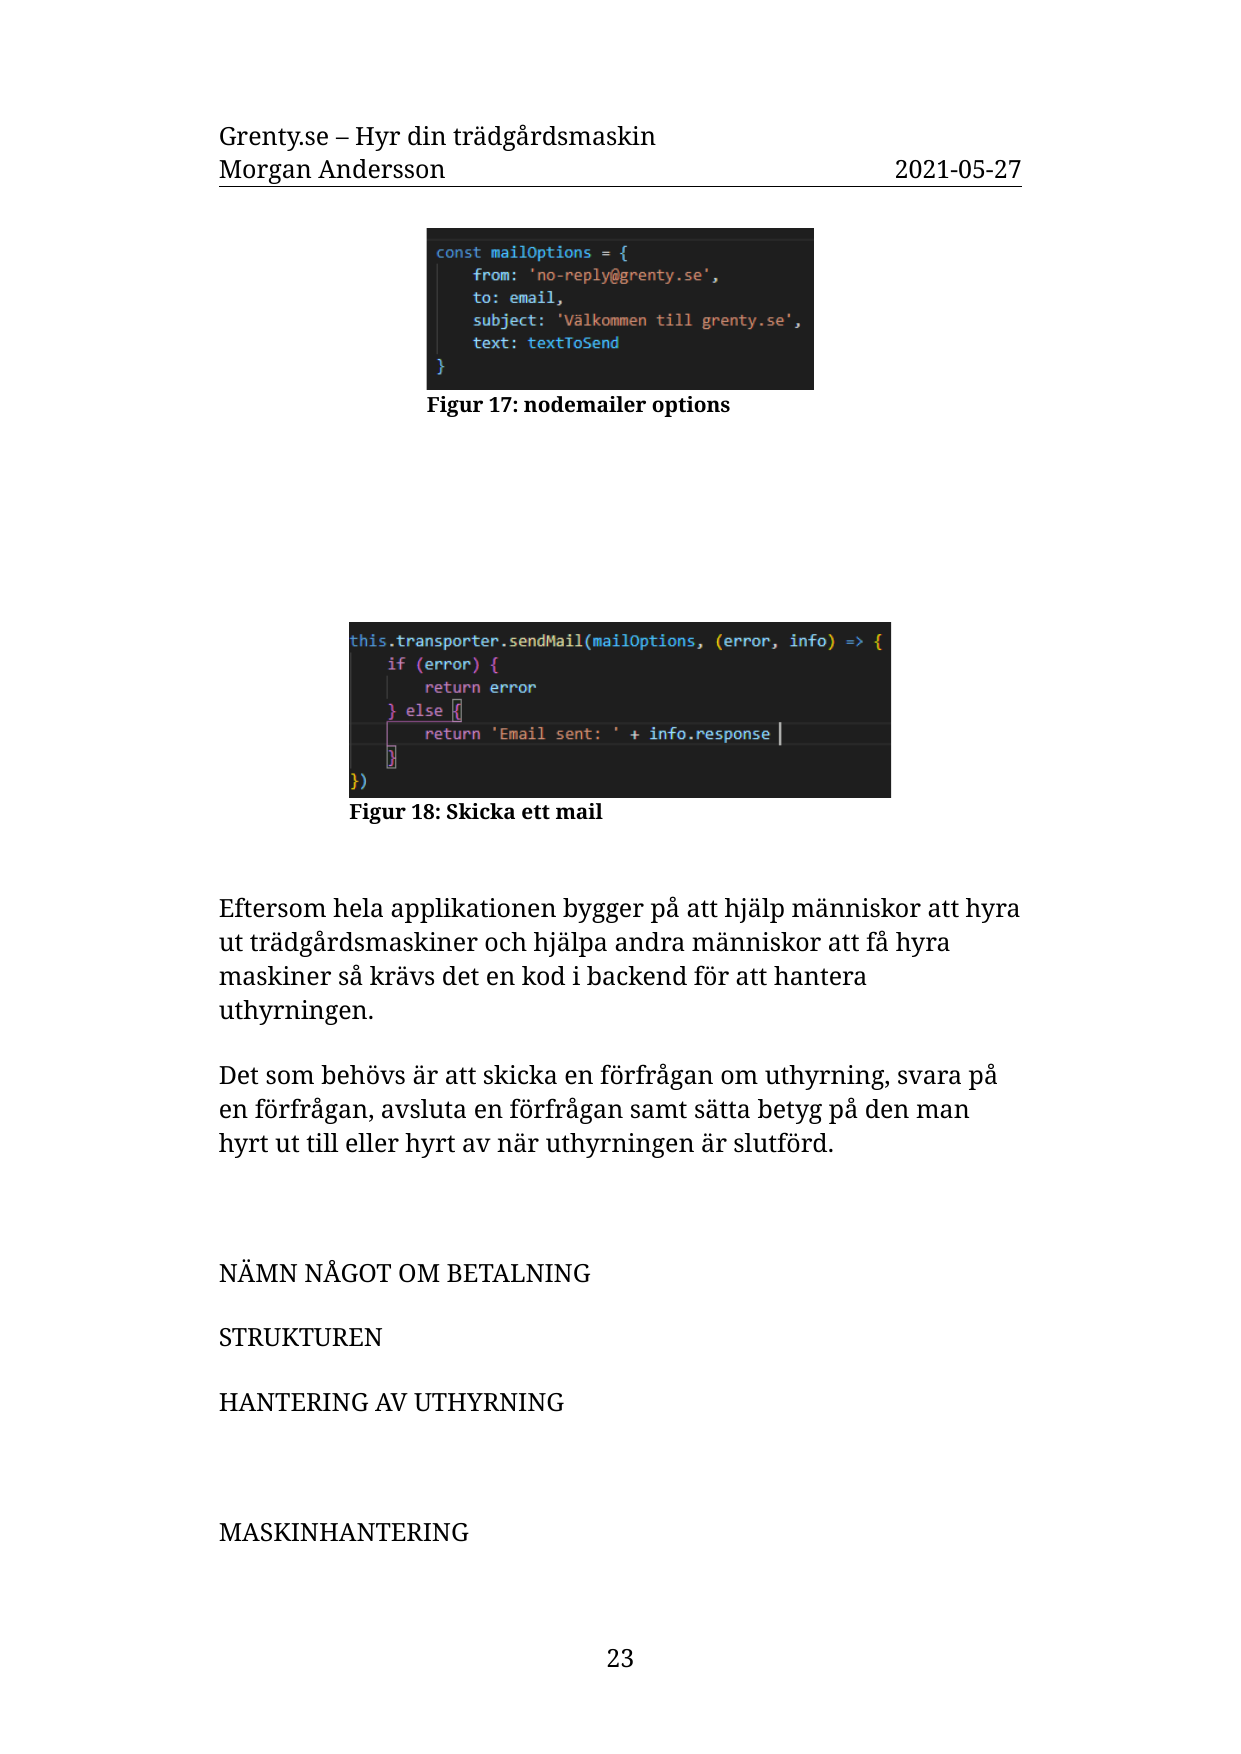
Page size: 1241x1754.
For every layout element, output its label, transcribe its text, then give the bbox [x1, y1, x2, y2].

text Figur 17: nodemailer options [427, 390, 814, 418]
text Eftersom hela applikationen bygger på att hjälp människor att hyra ut trädgårdsmaskiner och hjälpa andra människor att få hyra maskiner så krävs det en kod i backend för att hantera uthyrningen. [218, 891, 1022, 1027]
text NÄMN NÅGOT OM BETALNING [218, 1255, 1022, 1289]
picture [426, 228, 814, 390]
text Figur 18: Skicka ett mail [349, 798, 891, 826]
picture [349, 622, 892, 798]
text Det som behövs är att skicka en förfrågan om uthyrning, svara på en förfrågan, avsluta en förfrågan samt sätta betyg på den man hyrt ut till eller hyrt av när uthyrningen är slutförd. [218, 1058, 1022, 1160]
text MASKINHANTERING [218, 1514, 1022, 1548]
text HANTERING AV UTHYRNING [218, 1385, 1022, 1419]
text STRUKTUREN [218, 1320, 1022, 1354]
